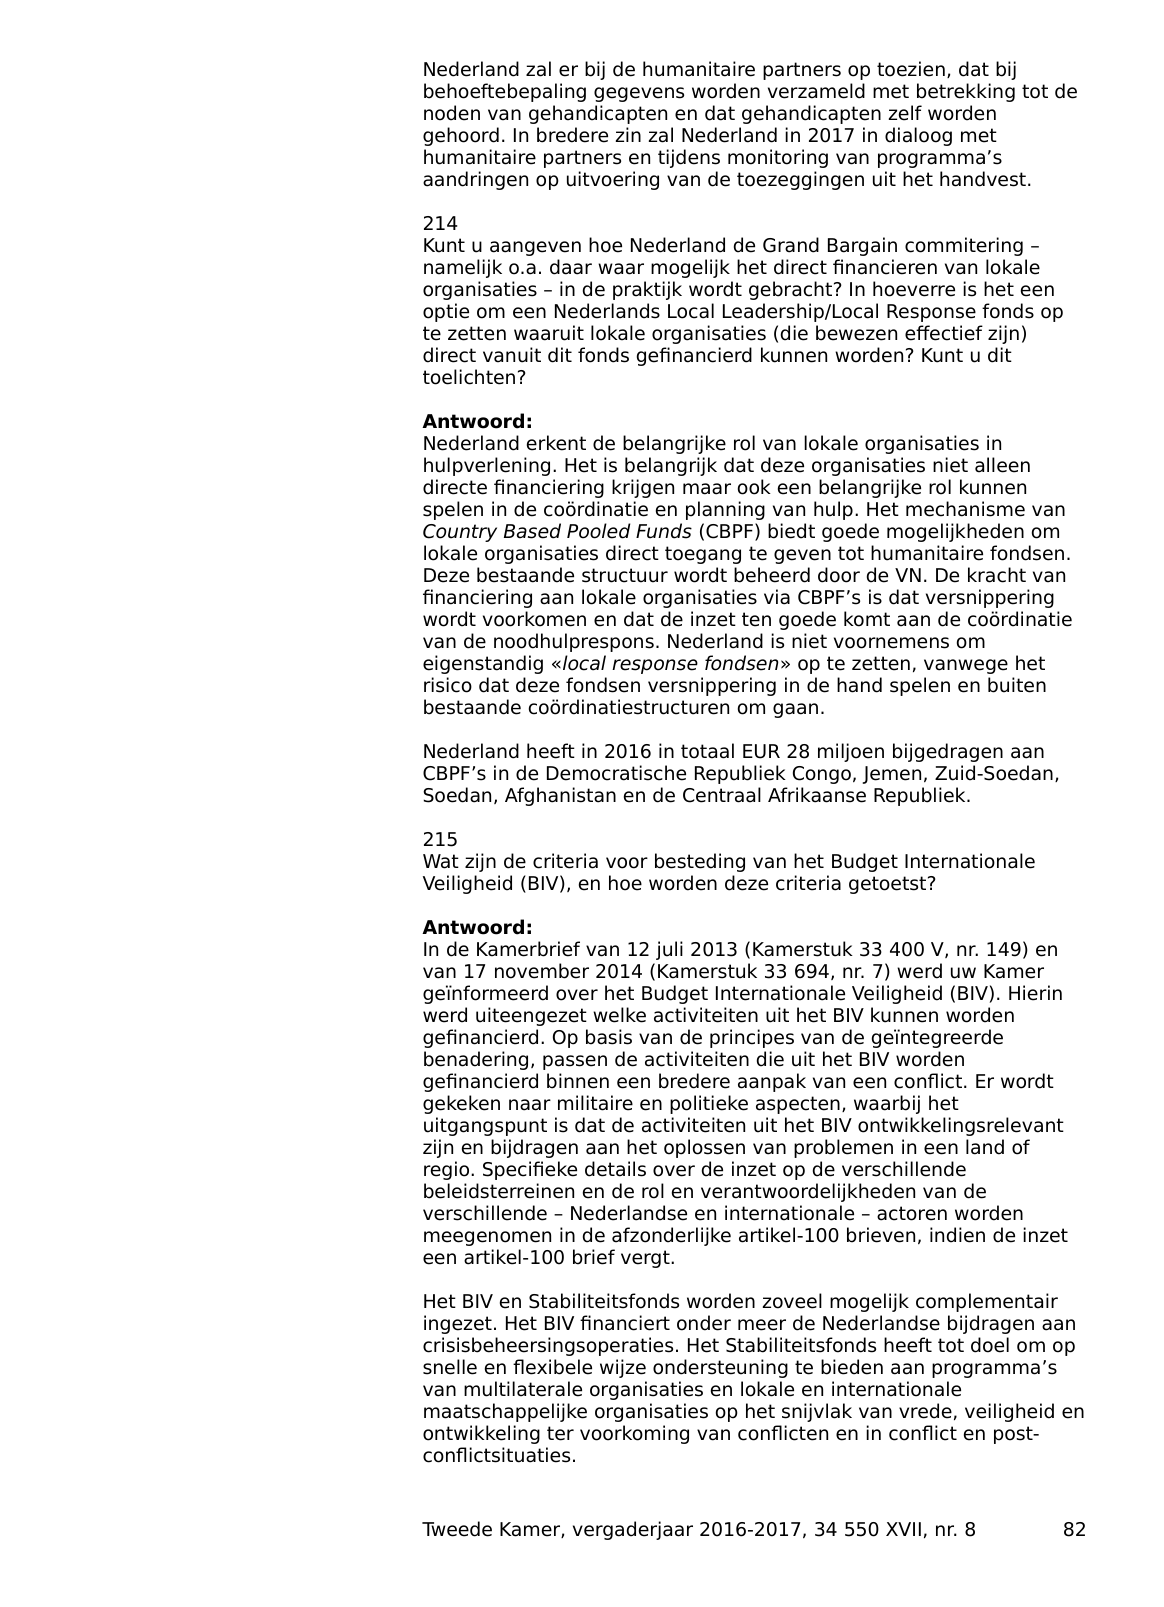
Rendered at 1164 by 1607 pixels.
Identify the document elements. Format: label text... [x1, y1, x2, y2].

text Nederland zal er bij de humanitaire partners op toezien, dat bij behoeftebepaling gegevens worden verzameld met betrekking tot de noden van gehandicapten en dat gehandicapten zelf worden gehoord. In bredere zin zal Nederland in 2017 in dialoog met humanitaire partners en tijdens monitoring van programma’s aandringen op uitvoering van de toezeggingen uit het handvest. [422, 59, 1087, 191]
text Antwoord: [422, 917, 1087, 939]
text 215 [422, 829, 1087, 851]
text Nederland heeft in 2016 in totaal EUR 28 miljoen bijgedragen aan CBPF’s in de Democratische Republiek Congo, Jemen, Zuid-Soedan, Soedan, Afghanistan en de Centraal Afrikaanse Republiek. [422, 741, 1087, 807]
text 214 [422, 213, 1087, 235]
text In de Kamerbrief van 12 juli 2013 (Kamerstuk 33 400 V, nr. 149) en van 17 november 2014 (Kamerstuk 33 694, nr. 7) werd uw Kamer geïnformeerd over het Budget Internationale Veiligheid (BIV). Hierin werd uiteengezet welke activiteiten uit het BIV kunnen worden gefinancierd. Op basis van de principes van de geïntegreerde benadering, passen de activiteiten die uit het BIV worden gefinancierd binnen een bredere aanpak van een conflict. Er wordt gekeken naar militaire en politieke aspecten, waarbij het uitgangspunt is dat de activiteiten uit het BIV ontwikkelingsrelevant zijn en bijdragen aan het oplossen van problemen in een land of regio. Specifieke details over de inzet op de verschillende beleidsterreinen en de rol en verantwoordelijkheden van de verschillende – Nederlandse en internationale – actoren worden meegenomen in de afzonderlijke artikel-100 brieven, indien de inzet een artikel-100 brief vergt. [422, 939, 1087, 1269]
text Nederland erkent de belangrijke rol van lokale organisaties in hulpverlening. Het is belangrijk dat deze organisaties niet alleen directe financiering krijgen maar ook een belangrijke rol kunnen spelen in de coördinatie en planning van hulp. Het mechanisme van Country Based Pooled Funds (CBPF) biedt goede mogelijkheden om lokale organisaties direct toegang te geven tot humanitaire fondsen. Deze bestaande structuur wordt beheerd door de VN. De kracht van financiering aan lokale organisaties via CBPF’s is dat versnippering wordt voorkomen en dat de inzet ten goede komt aan de coördinatie van de noodhulprespons. Nederland is niet voornemens om eigenstandig «local response fondsen» op te zetten, vanwege het risico dat deze fondsen versnippering in de hand spelen en buiten bestaande coördinatiestructuren om gaan. [422, 433, 1087, 719]
text Het BIV en Stabiliteitsfonds worden zoveel mogelijk complementair ingezet. Het BIV financiert onder meer de Nederlandse bijdragen aan crisisbeheersingsoperaties. Het Stabiliteitsfonds heeft tot doel om op snelle en flexibele wijze ondersteuning te bieden aan programma’s van multilaterale organisaties en lokale en internationale maatschappelijke organisaties op het snijvlak van vrede, veiligheid en ontwikkeling ter voorkoming van conflicten en in conflict en post-conflictsituaties. [422, 1291, 1087, 1467]
text Wat zijn de criteria voor besteding van het Budget Internationale Veiligheid (BIV), en hoe worden deze criteria getoetst? [422, 851, 1087, 895]
text Antwoord: [422, 411, 1087, 433]
text Kunt u aangeven hoe Nederland de Grand Bargain commitering – namelijk o.a. daar waar mogelijk het direct financieren van lokale organisaties – in de praktijk wordt gebracht? In hoeverre is het een optie om een Nederlands Local Leadership/Local Response fonds op te zetten waaruit lokale organisaties (die bewezen effectief zijn) direct vanuit dit fonds gefinancierd kunnen worden? Kunt u dit toelichten? [422, 235, 1087, 389]
